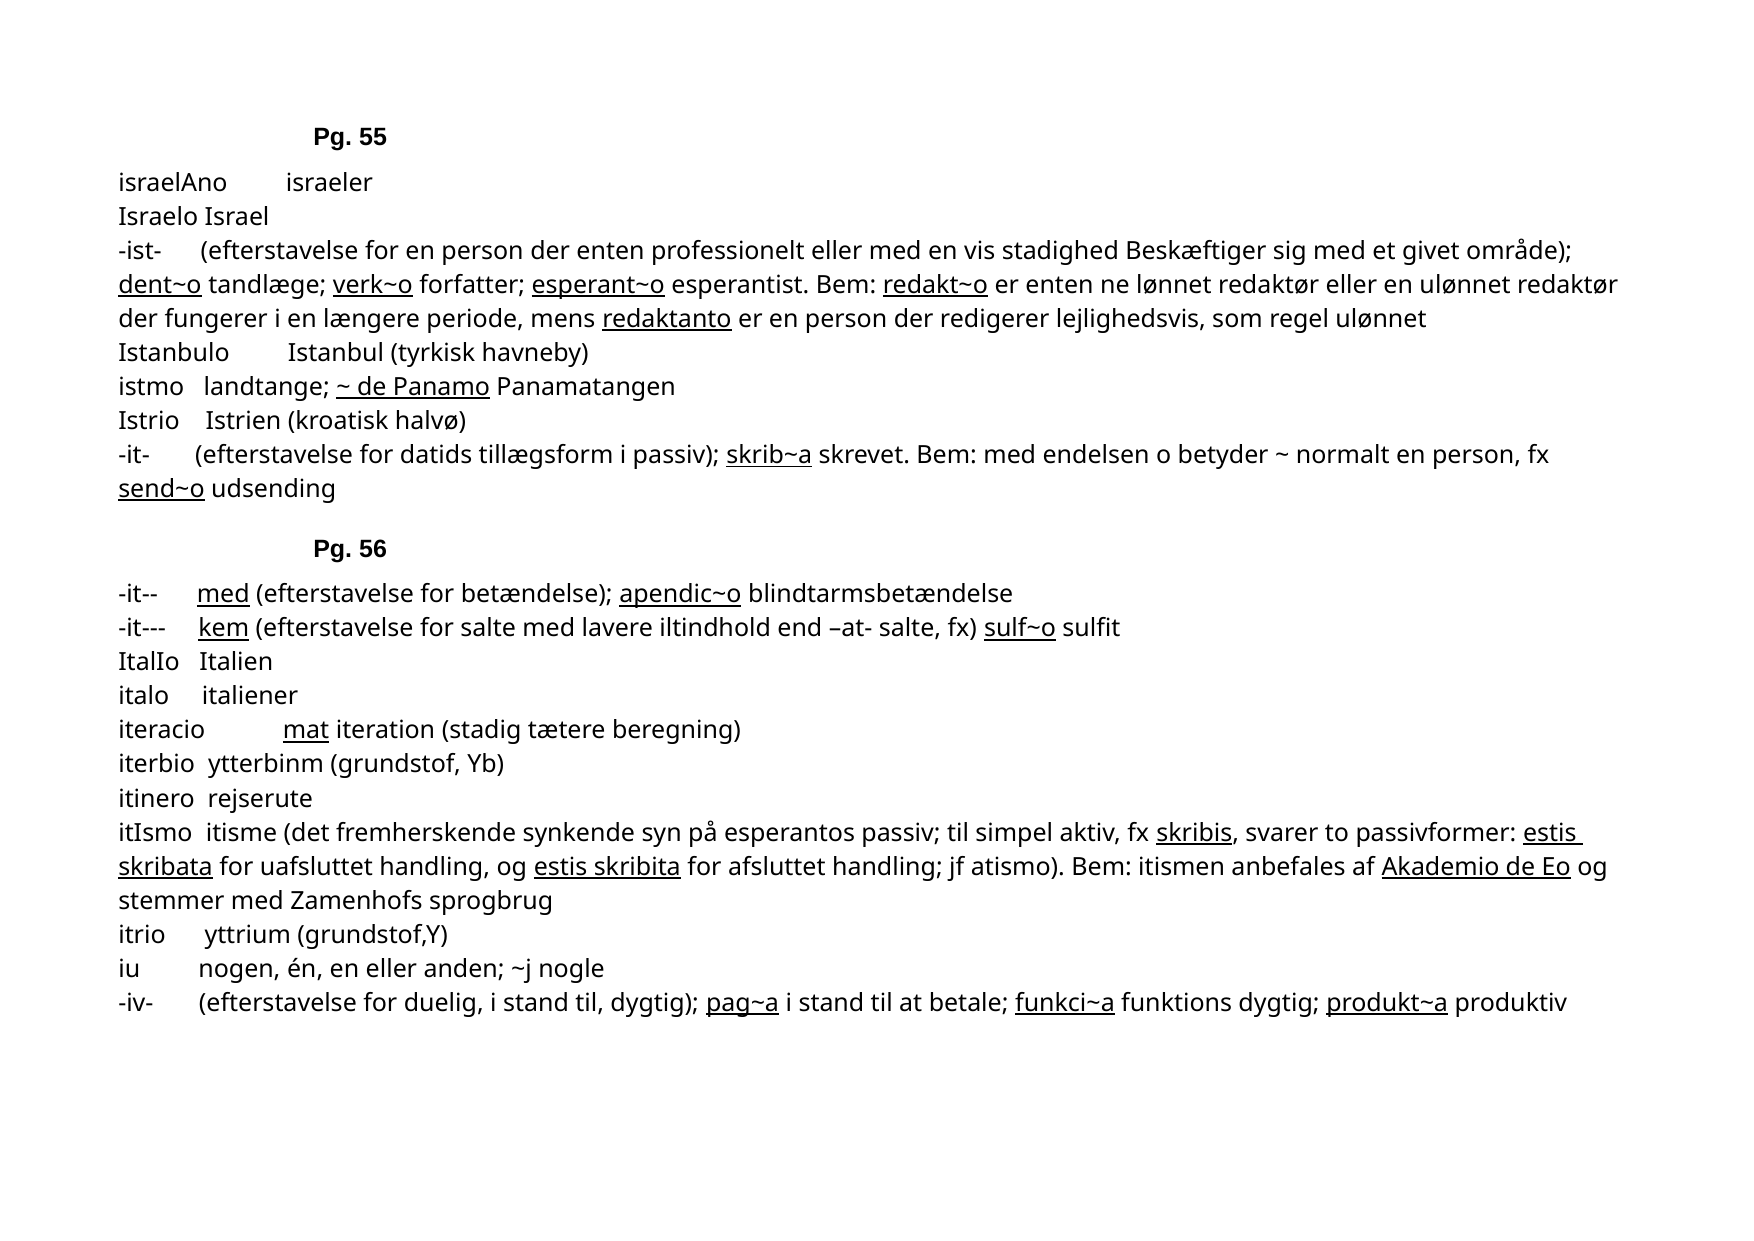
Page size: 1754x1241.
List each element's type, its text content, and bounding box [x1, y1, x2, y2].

text -it-- med (efterstavelse for betændelse); apendic~o blindtarmsbetændelse [118, 576, 1636, 610]
text -it--- kem (efterstavelse for salte med lavere iltindhold end –at- salte, fx) sulf~o sulfit [118, 610, 1636, 644]
text itrio yttrium (grundstof,Y) [118, 916, 1636, 951]
text Istanbulo Istanbul (tyrkisk havneby) [118, 334, 1636, 368]
text italo italiener [118, 678, 1636, 712]
subtitle Pg. 55 [118, 118, 1636, 152]
text iu nogen, én, en eller anden; ~j nogle [118, 951, 1636, 984]
text Istrio Istrien (kroatisk halvø) [118, 403, 1636, 437]
text iteracio mat iteration (stadig tætere beregning) [118, 712, 1636, 746]
text israelAno israeler [118, 164, 1636, 198]
text itinero rejserute [118, 780, 1636, 814]
text -iv- (efterstavelse for duelig, i stand til, dygtig); pag~a i stand til at betale; funkci~a funktions dygtig; produkt~a produktiv [118, 984, 1636, 1019]
text ItalIo Italien [118, 644, 1636, 678]
text -it- (efterstavelse for datids tillægsform i passiv); skrib~a skrevet. Bem: med endelsen o betyder ~ normalt en person, fx send~o udsending [118, 437, 1636, 505]
text itIsmo itisme (det fremherskende synkende syn på esperantos passiv; til simpel aktiv, fx skribis, svarer to passivformer: estis skribata for uafsluttet handling, og estis skribita for afsluttet handling; jf atismo). Bem: itismen anbefales af Akademio de Eo og stemmer med Zamenhofs sprogbrug [118, 814, 1636, 916]
subtitle Pg. 56 [118, 530, 1636, 563]
text -ist- (efterstavelse for en person der enten professionelt eller med en vis stadighed Beskæftiger sig med et givet område); dent~o tandlæge; verk~o forfatter; esperant~o esperantist. Bem: redakt~o er enten ne lønnet redaktør eller en ulønnet redaktør der fungerer i en længere periode, mens redaktanto er en person der redigerer lejlighedsvis, som regel ulønnet [118, 232, 1636, 334]
text Israelo Israel [118, 198, 1636, 232]
text istmo landtange; ~ de Panamo Panamatangen [118, 368, 1636, 403]
text iterbio ytterbinm (grundstof, Yb) [118, 746, 1636, 780]
